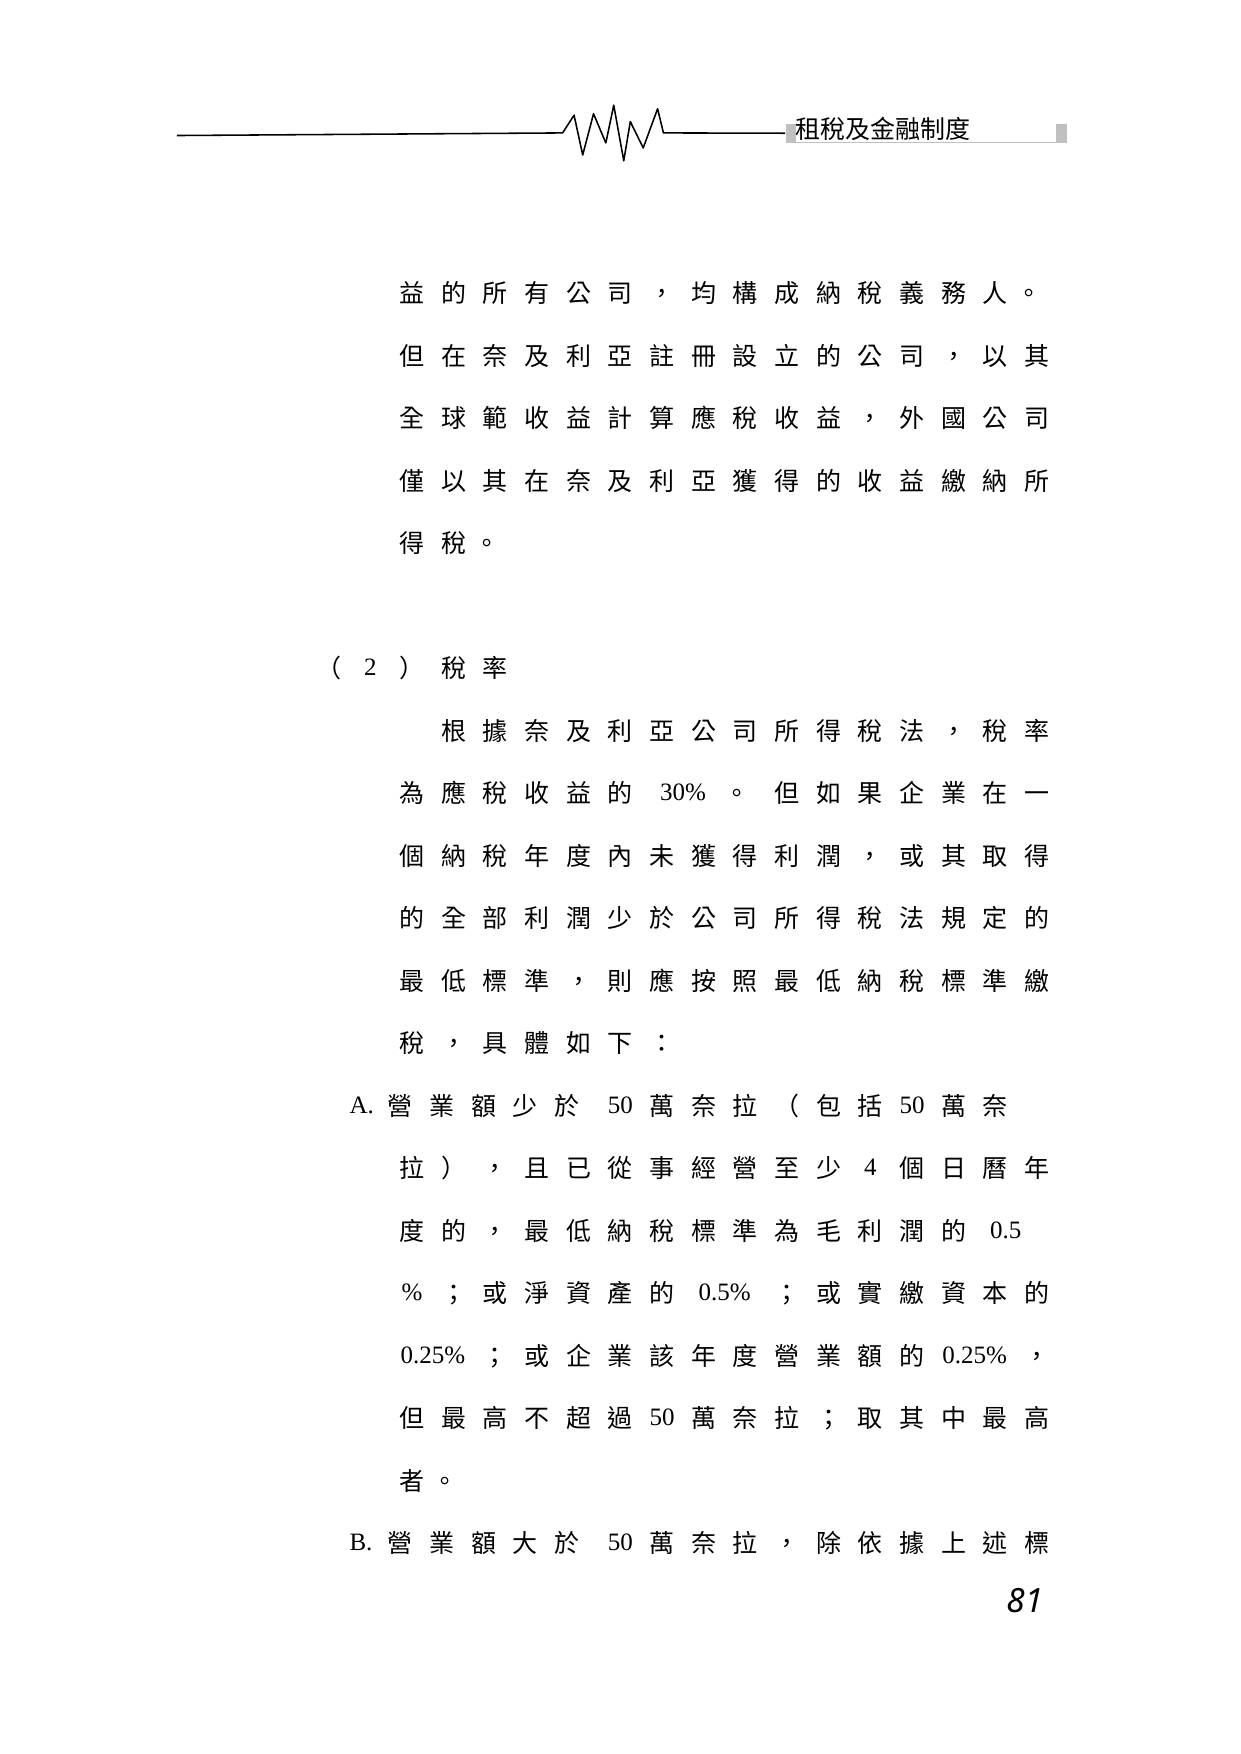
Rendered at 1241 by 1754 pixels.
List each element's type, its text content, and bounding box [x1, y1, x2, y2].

text （2）稅率 [306, 625, 1058, 688]
text A. 營業額少於50萬奈拉（包括50萬奈拉），且已從事經營至少4個日曆年度的，最低納稅標準為毛利潤的0.5%；或淨資產的0.5%；或實繳資本的0.25%；或企業該年度營業額的0.25%，但最高不超過50萬奈拉；取其中最高者。 [342, 1063, 1058, 1500]
text 根據奈及利亞公司所得稅法，稅率為應稅收益的30%。但如果企業在一個納稅年度內未獲得利潤，或其取得的全部利潤少於公司所得稅法規定的最低標準，則應按照最低納稅標準繳稅，具體如下： [367, 688, 1058, 1063]
text B. 營業額大於50萬奈拉，除依據上述標 [342, 1500, 1058, 1563]
text 益的所有公司，均構成納稅義務人。但在奈及利亞註冊設立的公司，以其全球範收益計算應稅收益，外國公司僅以其在奈及利亞獲得的收益繳納所得稅。 [367, 250, 1058, 563]
